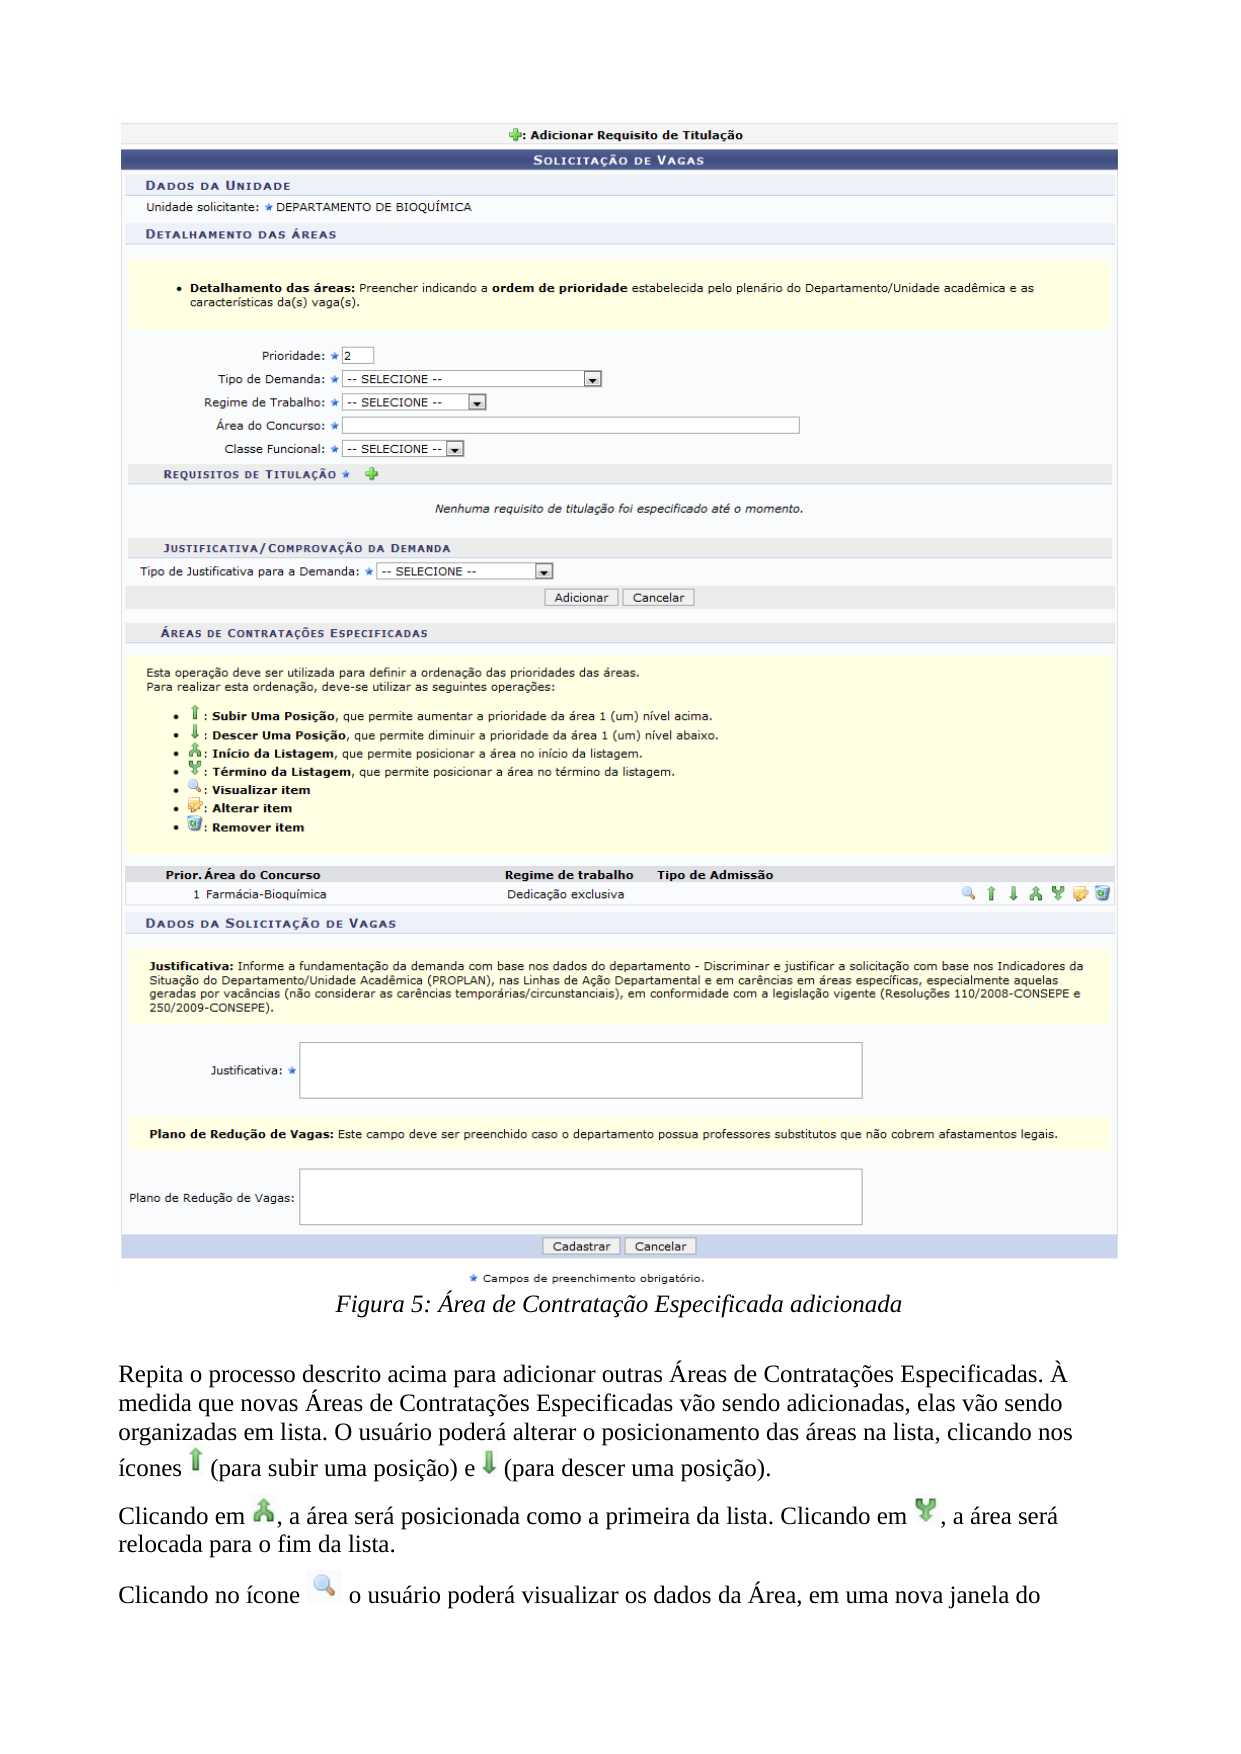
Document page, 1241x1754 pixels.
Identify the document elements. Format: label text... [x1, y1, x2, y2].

text Figura 5: Área de Contratação Especificada adicionada [118, 1289, 1122, 1318]
picture [306, 1570, 343, 1604]
text Clicando em , a área será posicionada como a primeira da lista. Clicando em , a área será relocada para o fim da lista. [118, 1494, 1122, 1558]
picture [251, 1494, 277, 1525]
picture [188, 1445, 204, 1477]
picture [913, 1494, 941, 1525]
text Repita o processo descrito acima para adicionar outras Áreas de Contratações Especificadas. À medida que novas Áreas de Contratações Especificadas vão sendo adicionadas, elas vão sendo organizadas em lista. O usuário poderá alterar o posicionamento das áreas na lista, clicando nos ícones (para subir uma posição) e (para descer uma posição). [118, 1359, 1122, 1482]
picture [481, 1448, 498, 1477]
text Clicando no ícone o usuário poderá visualizar os dados da Área, em uma nova janela do [118, 1571, 1122, 1609]
picture [118, 118, 1123, 1289]
